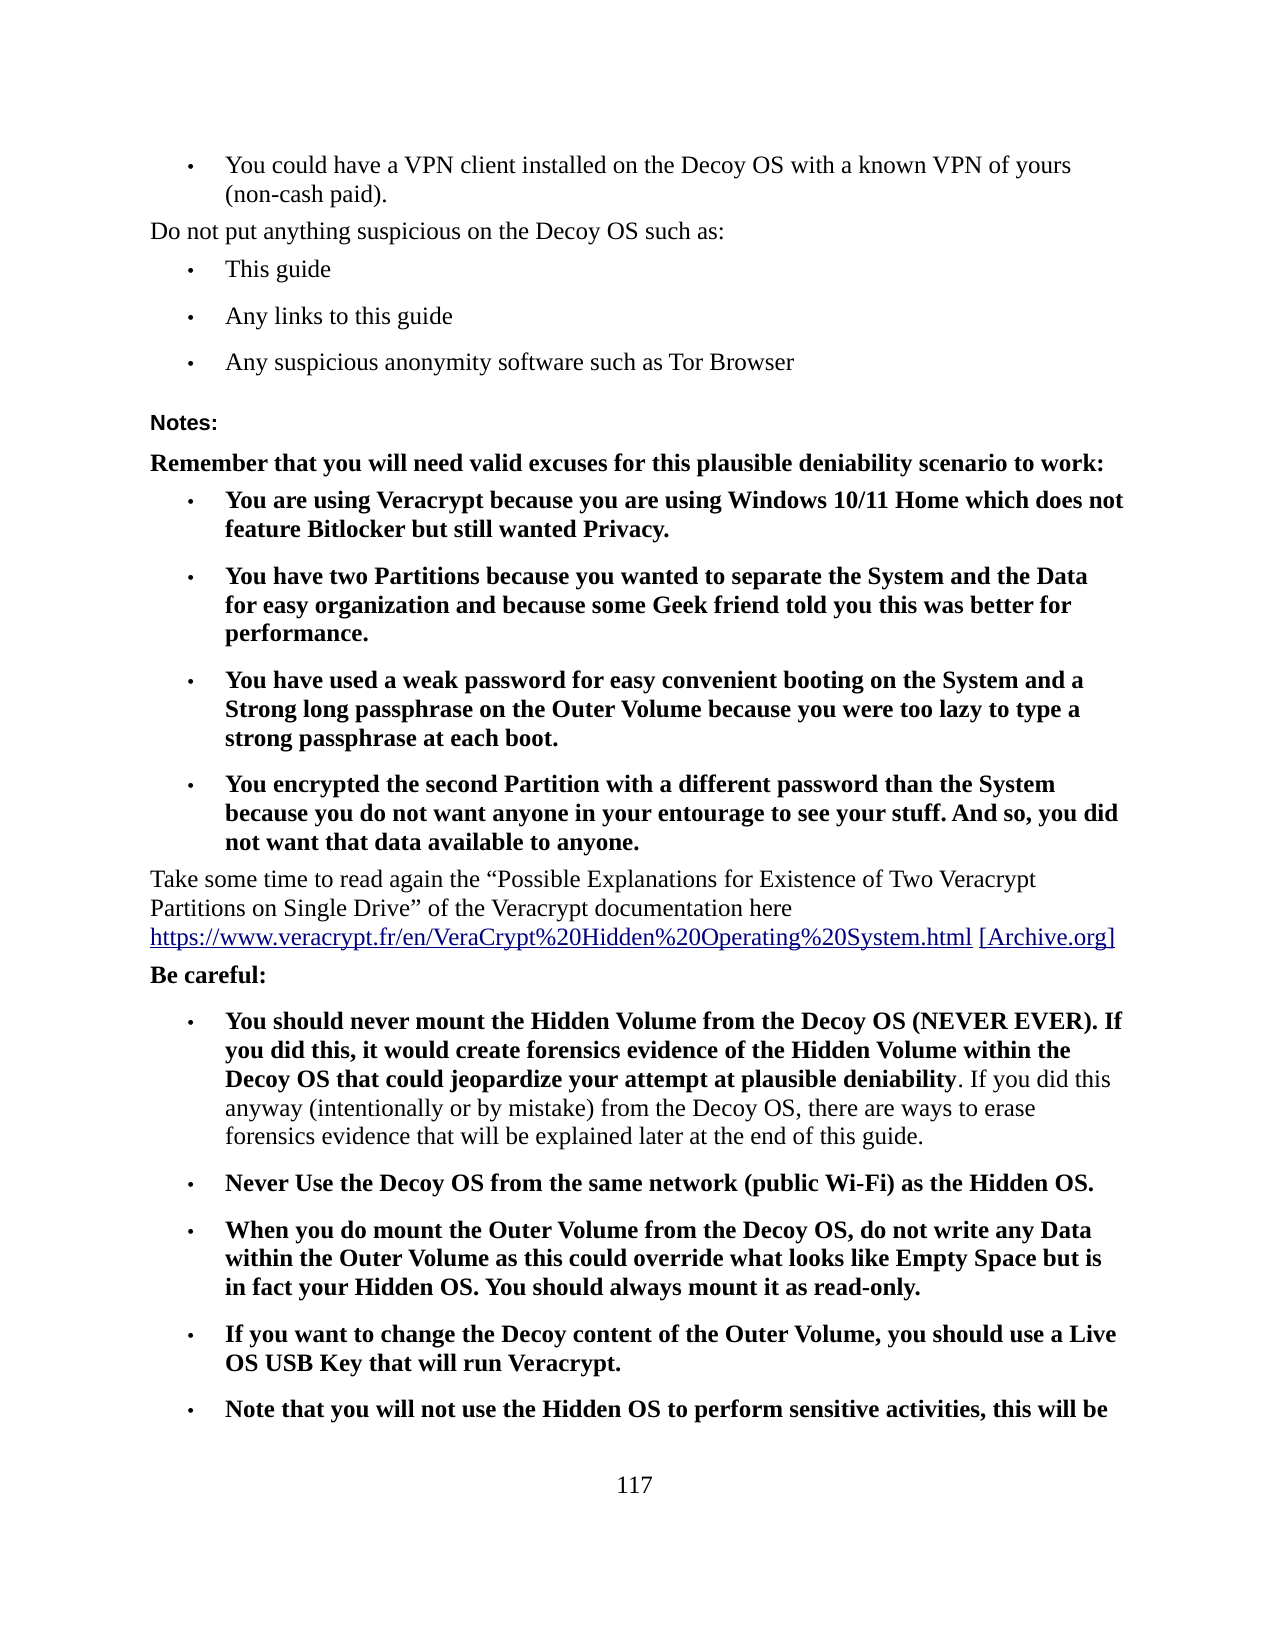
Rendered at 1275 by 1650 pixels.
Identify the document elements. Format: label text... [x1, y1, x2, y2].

list Any links to this guide [187, 301, 1125, 329]
text Remember that you will need valid excuses for this plausible deniability scenario to work: [150, 448, 1125, 477]
list When you do mount the Outer Volume from the Decoy OS, do not write any Data within the Outer Volume as this could override what looks like Empty Space but is in fact your Hidden OS. You should always mount it as read-only. [187, 1215, 1125, 1301]
list You could have a VPN client installed on the Decoy OS with a known VPN of yours (non-cash paid). [187, 150, 1125, 207]
list Note that you will not use the Hidden OS to perform sensitive activities, this will be [187, 1394, 1125, 1423]
text Do not put anything suspicious on the Decoy OS such as: [150, 216, 1125, 245]
list You encrypted the second Partition with a different password than the System because you do not want anyone in your entourage to see your stuff. And so, you did not want that data available to anyone. [187, 769, 1125, 856]
list You have two Partitions because you wanted to separate the System and the Data for easy organization and because some Geek friend told you this was better for performance. [187, 561, 1125, 647]
list You should never mount the Hidden Volume from the Decoy OS (NEVER EVER). If you did this, it would create forensics evidence of the Hidden Volume within the Decoy OS that could jeopardize your attempt at plausible deniability. If you did this anyway (intentionally or by mistake) from the Decoy OS, there are ways to erase forensics evidence that will be explained later at the end of this guide. [187, 1006, 1125, 1150]
text Be careful: [150, 960, 1125, 988]
list Never Use the Decoy OS from the same network (public Wi-Fi) as the Hidden OS. [187, 1168, 1125, 1197]
list Any suspicious anonymity software such as Tor Browser [187, 347, 1125, 376]
list You are using Veracrypt because you are using Windows 10/11 Home which does not feature Bitlocker but still wanted Privacy. [187, 486, 1125, 543]
list If you want to change the Decoy content of the Outer Volume, you should use a Live OS USB Key that will run Veracrypt. [187, 1319, 1125, 1376]
text Take some time to read again the “Possible Explanations for Existence of Two Veracrypt Partitions on Single Drive” of the Veracrypt documentation here https://www.veracrypt.fr/en/VeraCrypt%20Hidden%20Operating%20System.html [Archive.org] [150, 864, 1125, 951]
list This guide [187, 254, 1125, 283]
subtitle Notes: [150, 410, 1125, 435]
list You have used a weak password for easy convenient booting on the System and a Strong long passphrase on the Outer Volume because you were too lazy to type a strong passphrase at each boot. [187, 665, 1125, 751]
